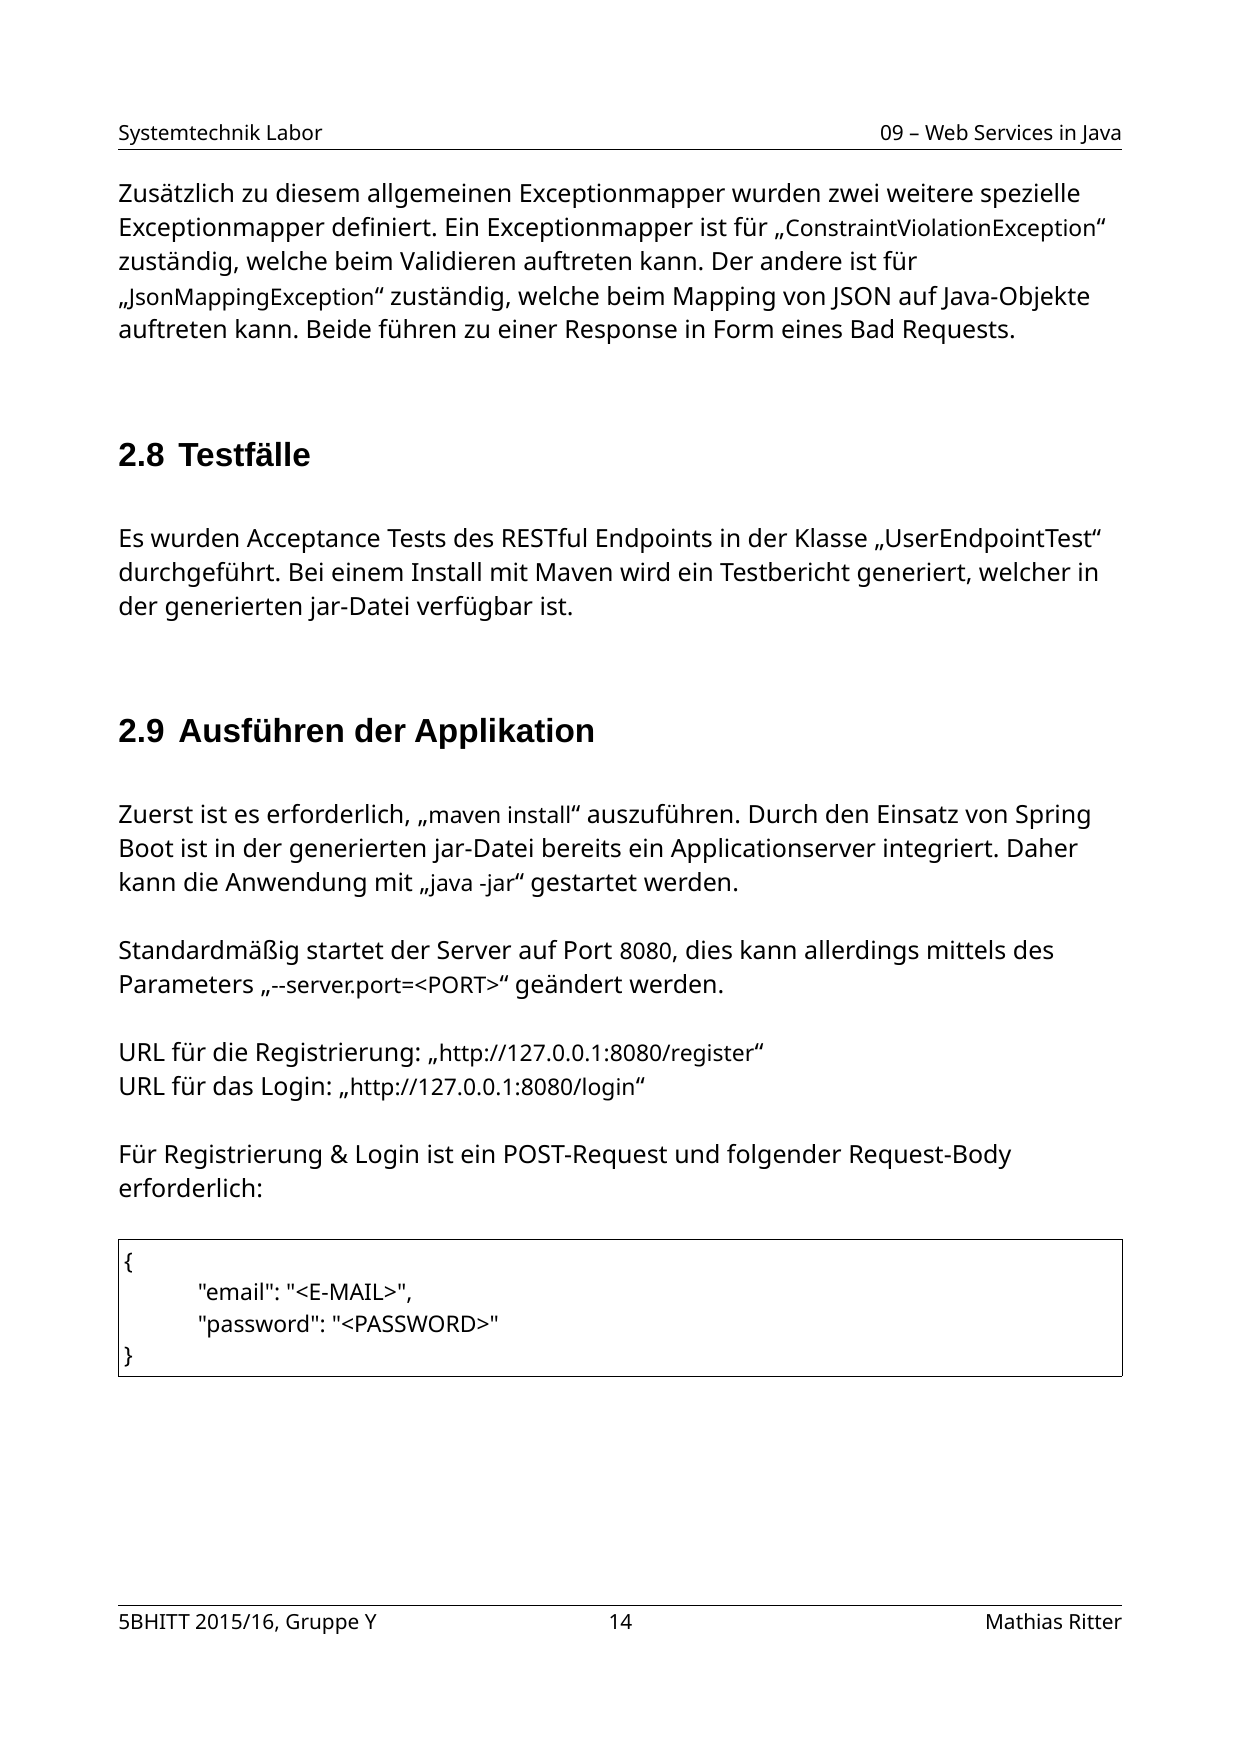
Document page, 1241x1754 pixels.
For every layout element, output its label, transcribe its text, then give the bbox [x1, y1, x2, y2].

text Zusätzlich zu diesem allgemeinen Exceptionmapper wurden zwei weitere spezielle Exceptionmapper definiert. Ein Exceptionmapper ist für „ConstraintViolationException“ zuständig, welche beim Validieren auftreten kann. Der andere ist für „JsonMappingException“ zuständig, welche beim Mapping von JSON auf Java-Objekte auftreten kann. Beide führen zu einer Response in Form eines Bad Requests. [118, 176, 1122, 346]
subtitle Testfälle [118, 435, 1122, 474]
text URL für die Registrierung: „http://127.0.0.1:8080/register“ [118, 1035, 1122, 1069]
text Es wurden Acceptance Tests des RESTful Endpoints in der Klasse „UserEndpointTest“ durchgeführt. Bei einem Install mit Maven wird ein Testbericht generiert, welcher in der generierten jar-Datei verfügbar ist. [118, 520, 1122, 622]
text Zuerst ist es erforderlich, „maven install“ auszuführen. Durch den Einsatz von Spring Boot ist in der generierten jar-Datei bereits ein Applicationserver integriert. Daher kann die Anwendung mit „java -jar“ gestartet werden. [118, 796, 1122, 898]
text URL für das Login: „http://127.0.0.1:8080/login“ [118, 1069, 1122, 1103]
text Für Registrierung & Login ist ein POST-Request und folgender Request-Body erforderlich: [118, 1137, 1122, 1205]
text Standardmäßig startet der Server auf Port 8080, dies kann allerdings mittels des Parameters „--server.port=<PORT>“ geändert werden. [118, 933, 1122, 1001]
subtitle Ausführen der Applikation [118, 711, 1122, 750]
table_header { "email": "<E-MAIL>", "password": "<PASSWORD>" } [119, 1240, 1122, 1376]
